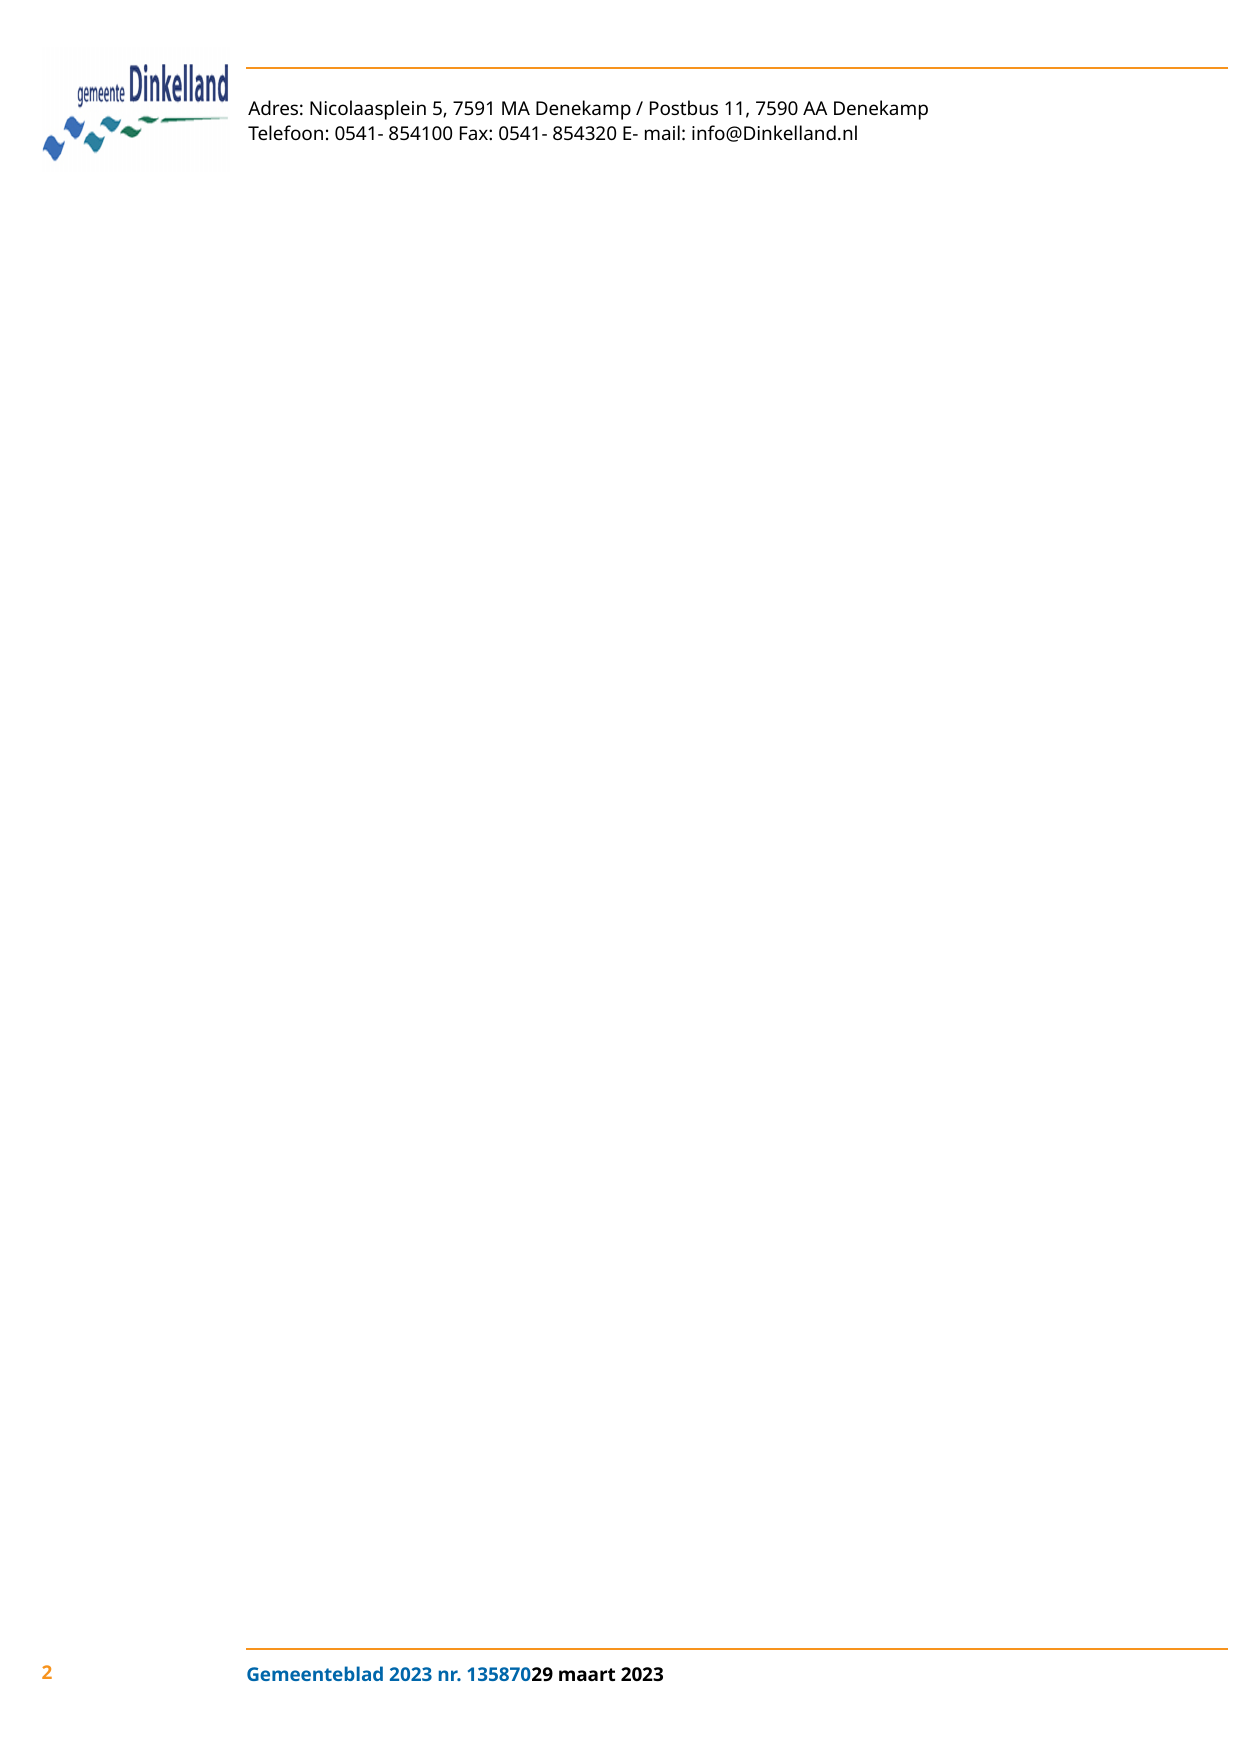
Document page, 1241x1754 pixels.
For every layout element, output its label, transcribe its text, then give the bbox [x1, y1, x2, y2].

picture [41, 47, 231, 172]
text Telefoon: 0541- 854100 Fax: 0541- 854320 E- mail: info@Dinkelland.nl [248, 121, 1152, 146]
text Adres: Nicolaasplein 5, 7591 MA Denekamp / Postbus 11, 7590 AA Denekamp [248, 95, 1152, 121]
